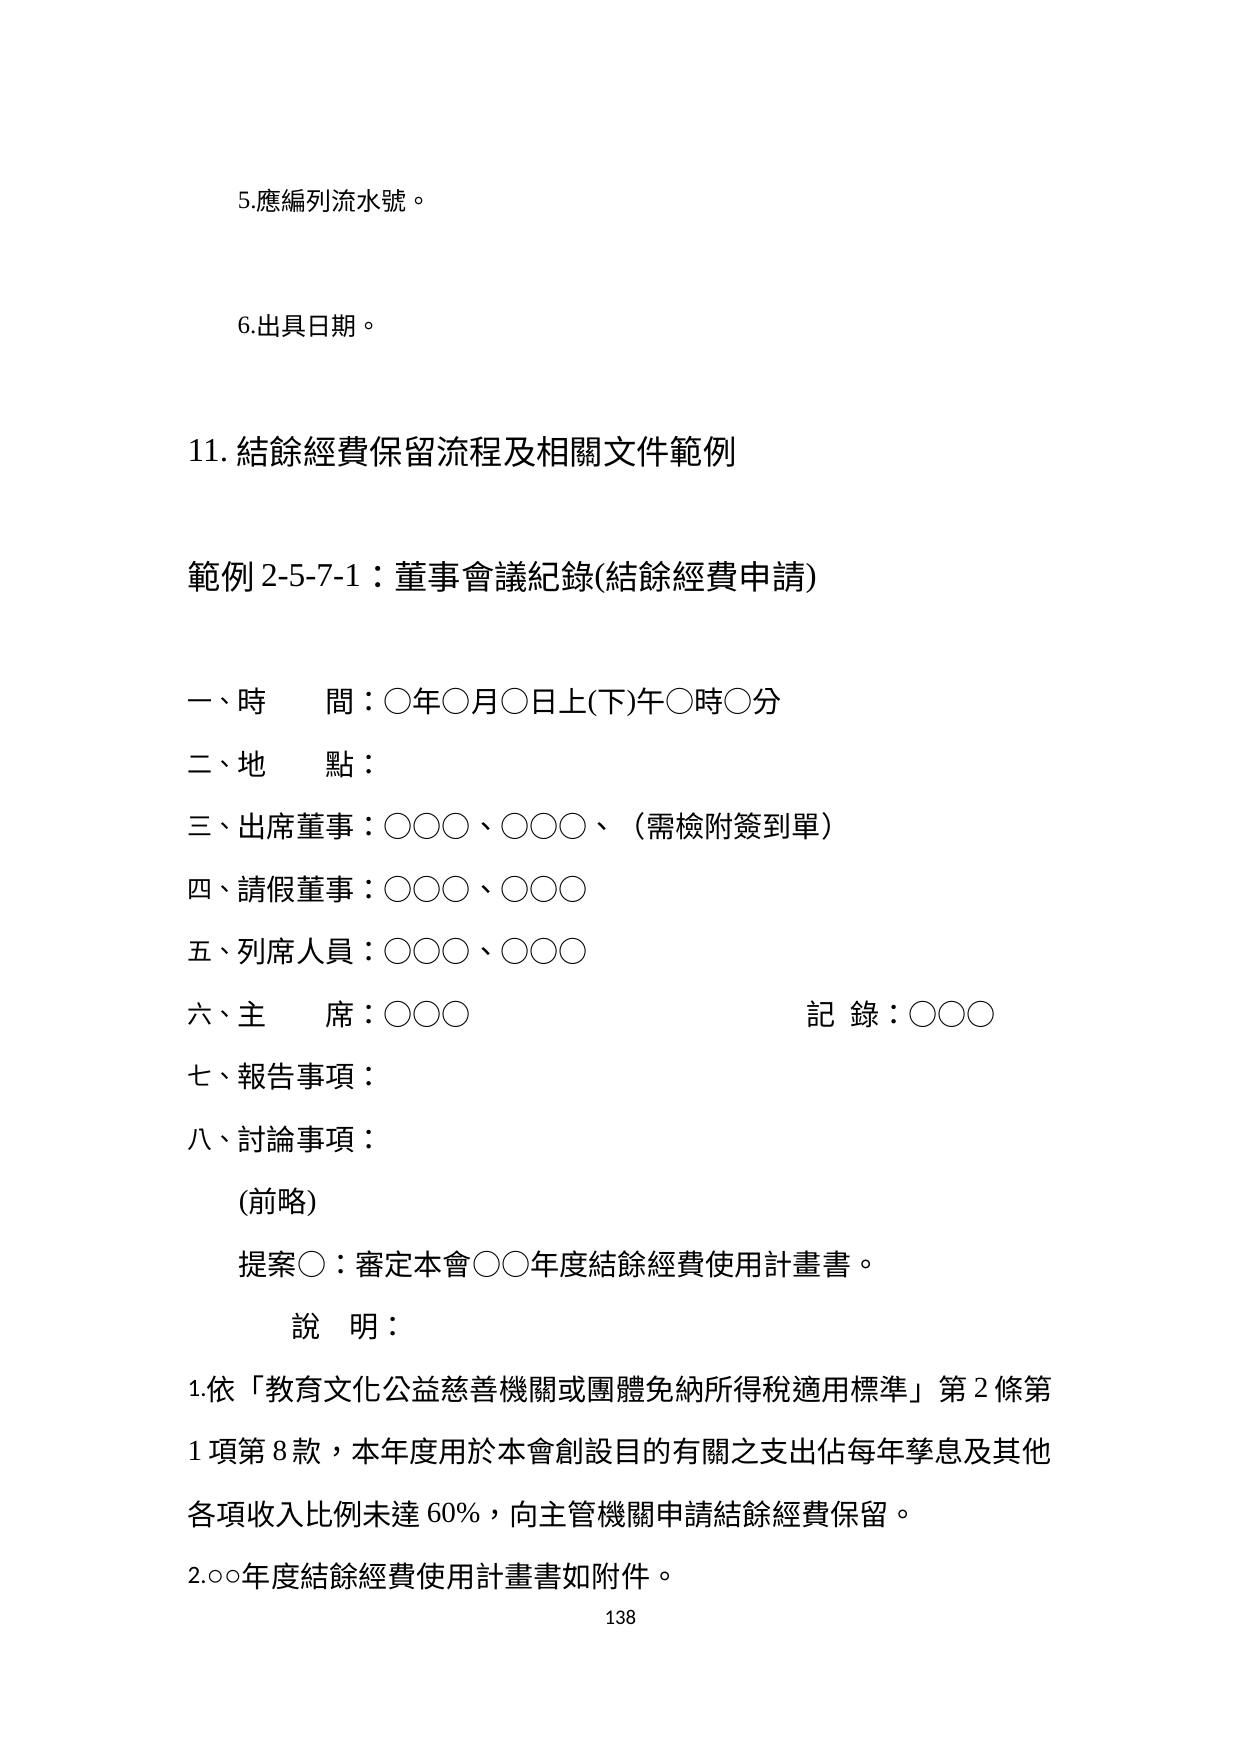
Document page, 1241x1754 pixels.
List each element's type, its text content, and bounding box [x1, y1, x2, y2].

list 討論事項： [187, 1096, 1053, 1158]
list 時 間：○年○月○日上(下)午○時○分 [187, 658, 1053, 721]
list 依「教育文化公益慈善機關或團體免納所得稅適用標準」第2條第1項第8款，本年度用於本會創設目的有關之支出佔每年孳息及其他各項收入比例未達60%，向主管機關申請結餘經費保留。 [187, 1346, 1053, 1533]
list 主 席：○○○ 記 錄：○○○ [187, 971, 1053, 1033]
list 出席董事：○○○、○○○、（需檢附簽到單） [187, 783, 1053, 846]
list 請假董事：○○○、○○○ [187, 846, 1053, 908]
list 報告事項： [187, 1033, 1053, 1096]
text 5.應編列流水號。 [238, 158, 1053, 221]
list 地 點： [187, 721, 1053, 783]
text 提案○：審定本會○○年度結餘經費使用計畫書。 [187, 1221, 1053, 1283]
subtitle 範例2-5-7-1：董事會議紀錄(結餘經費申請) [187, 533, 1053, 596]
list ○○年度結餘經費使用計畫書如附件。 [187, 1533, 1053, 1596]
text (前略) [187, 1158, 1053, 1221]
text 6.出具日期。 [237, 283, 1053, 346]
list 列席人員：○○○、○○○ [187, 908, 1053, 971]
subtitle 11. 結餘經費保留流程及相關文件範例 [187, 408, 1053, 471]
text 說 明： [291, 1283, 1053, 1346]
